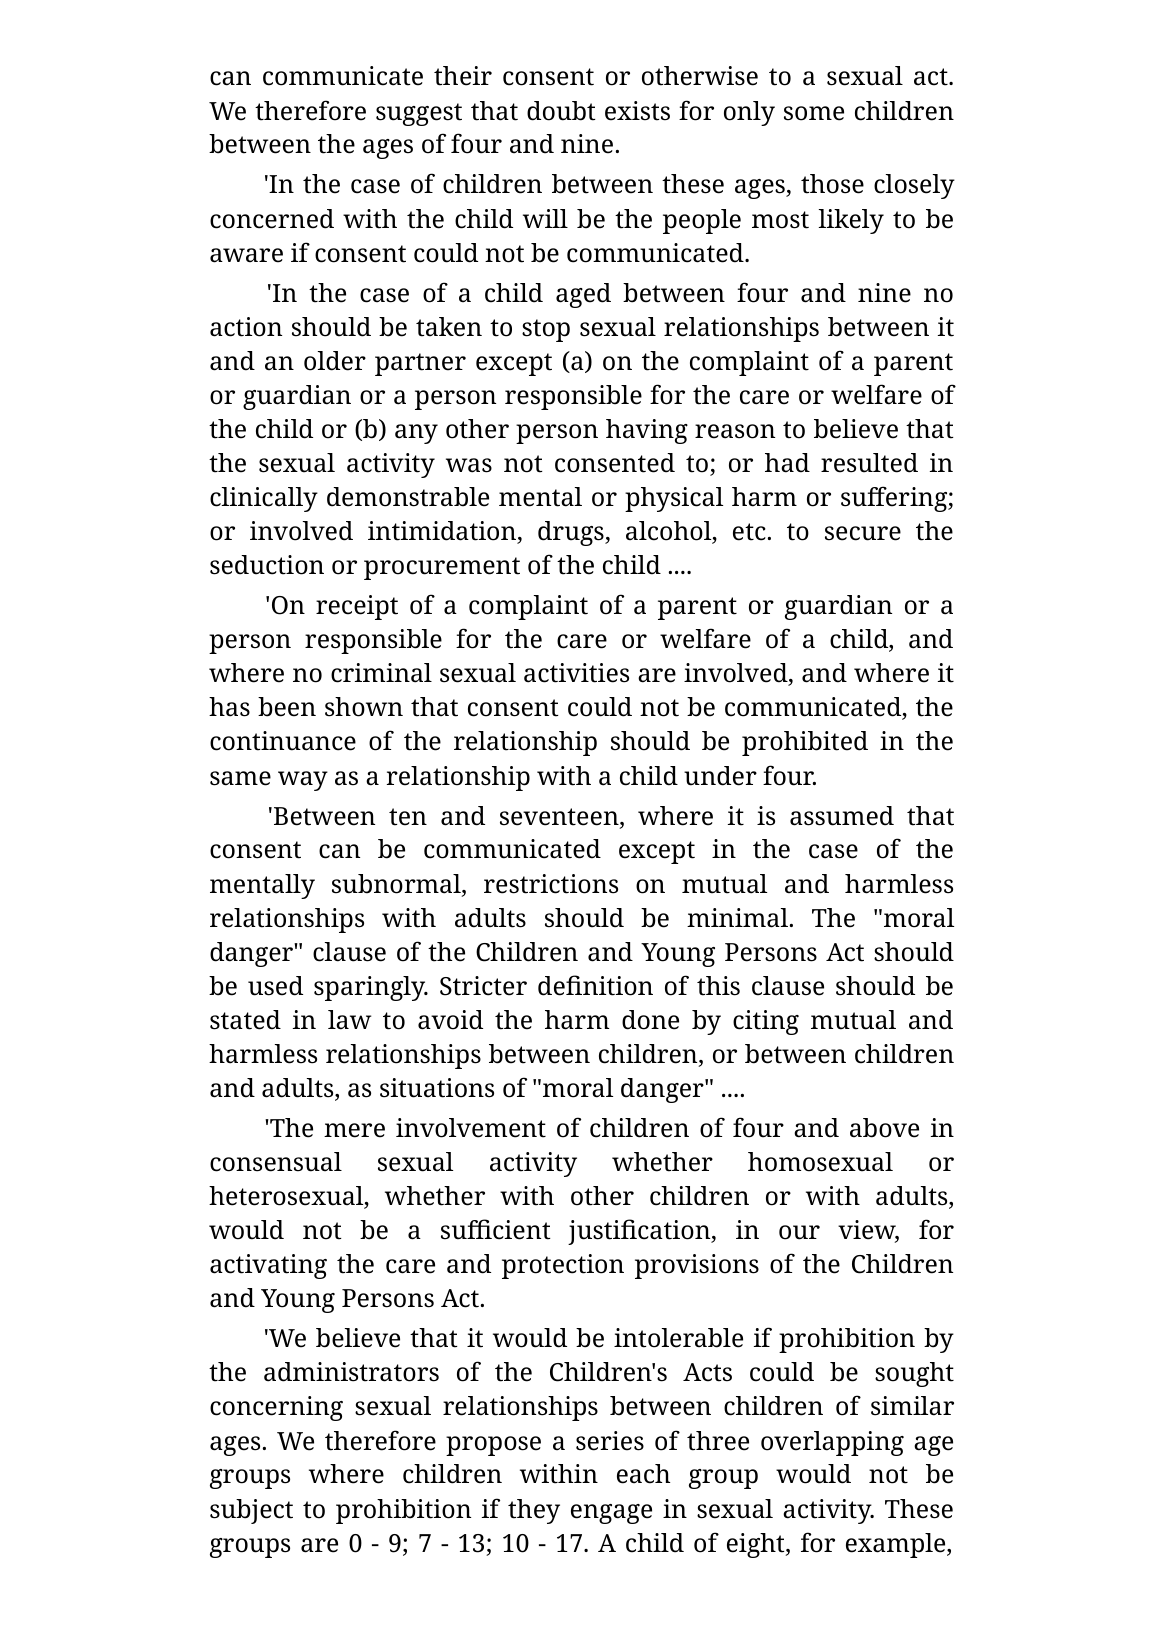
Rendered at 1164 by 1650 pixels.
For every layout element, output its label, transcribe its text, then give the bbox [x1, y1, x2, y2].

text 'On receipt of a complaint of a parent or guardian or a person responsible for the care or welfare of a child, and where no criminal sexual activities are involved, and where it has been shown that consent could not be communicated, the continuance of the relationship should be prohibited in the same way as a relationship with a child under four. [209, 588, 955, 792]
text 'Between ten and seventeen, where it is assumed that consent can be communicated except in the case of the mentally subnormal, restrictions on mutual and harmless relationships with adults should be minimal. The "moral danger" clause of the Children and Young Persons Act should be used sparingly. Stricter definition of this clause should be stated in law to avoid the harm done by citing mutual and harmless relationships between children, or between children and adults, as situations of "moral danger" .... [209, 798, 955, 1105]
text 'In the case of children between these ages, those closely concerned with the child will be the people most likely to be aware if consent could not be communicated. [209, 167, 955, 269]
text 'In the case of a child aged between four and nine no action should be taken to stop sexual relationships between it and an older partner except (a) on the complaint of a parent or guardian or a person responsible for the care or welfare of the child or (b) any other person having reason to believe that the sexual activity was not consented to; or had resulted in clinically demonstrable mental or physical harm or suffering; or involved intimidation, drugs, alcohol, etc. to secure the seduction or procurement of the child .... [209, 275, 955, 582]
text 'We believe that it would be intolerable if prohibition by the administrators of the Children's Acts could be sought concerning sexual relationships between children of similar ages. We therefore propose a series of three overlapping age groups where children within each group would not be subject to prohibition if they engage in sexual activity. These groups are 0 - 9; 7 - 13; 10 - 17. A child of eight, for example, [209, 1321, 955, 1559]
text 'The mere involvement of children of four and above in consensual sexual activity whether homosexual or heterosexual, whether with other children or with adults, would not be a sufficient justification, in our view, for activating the care and protection provisions of the Children and Young Persons Act. [209, 1111, 955, 1315]
text can communicate their consent or otherwise to a sexual act. We therefore suggest that doubt exists for only some children between the ages of four and nine. [209, 59, 955, 161]
